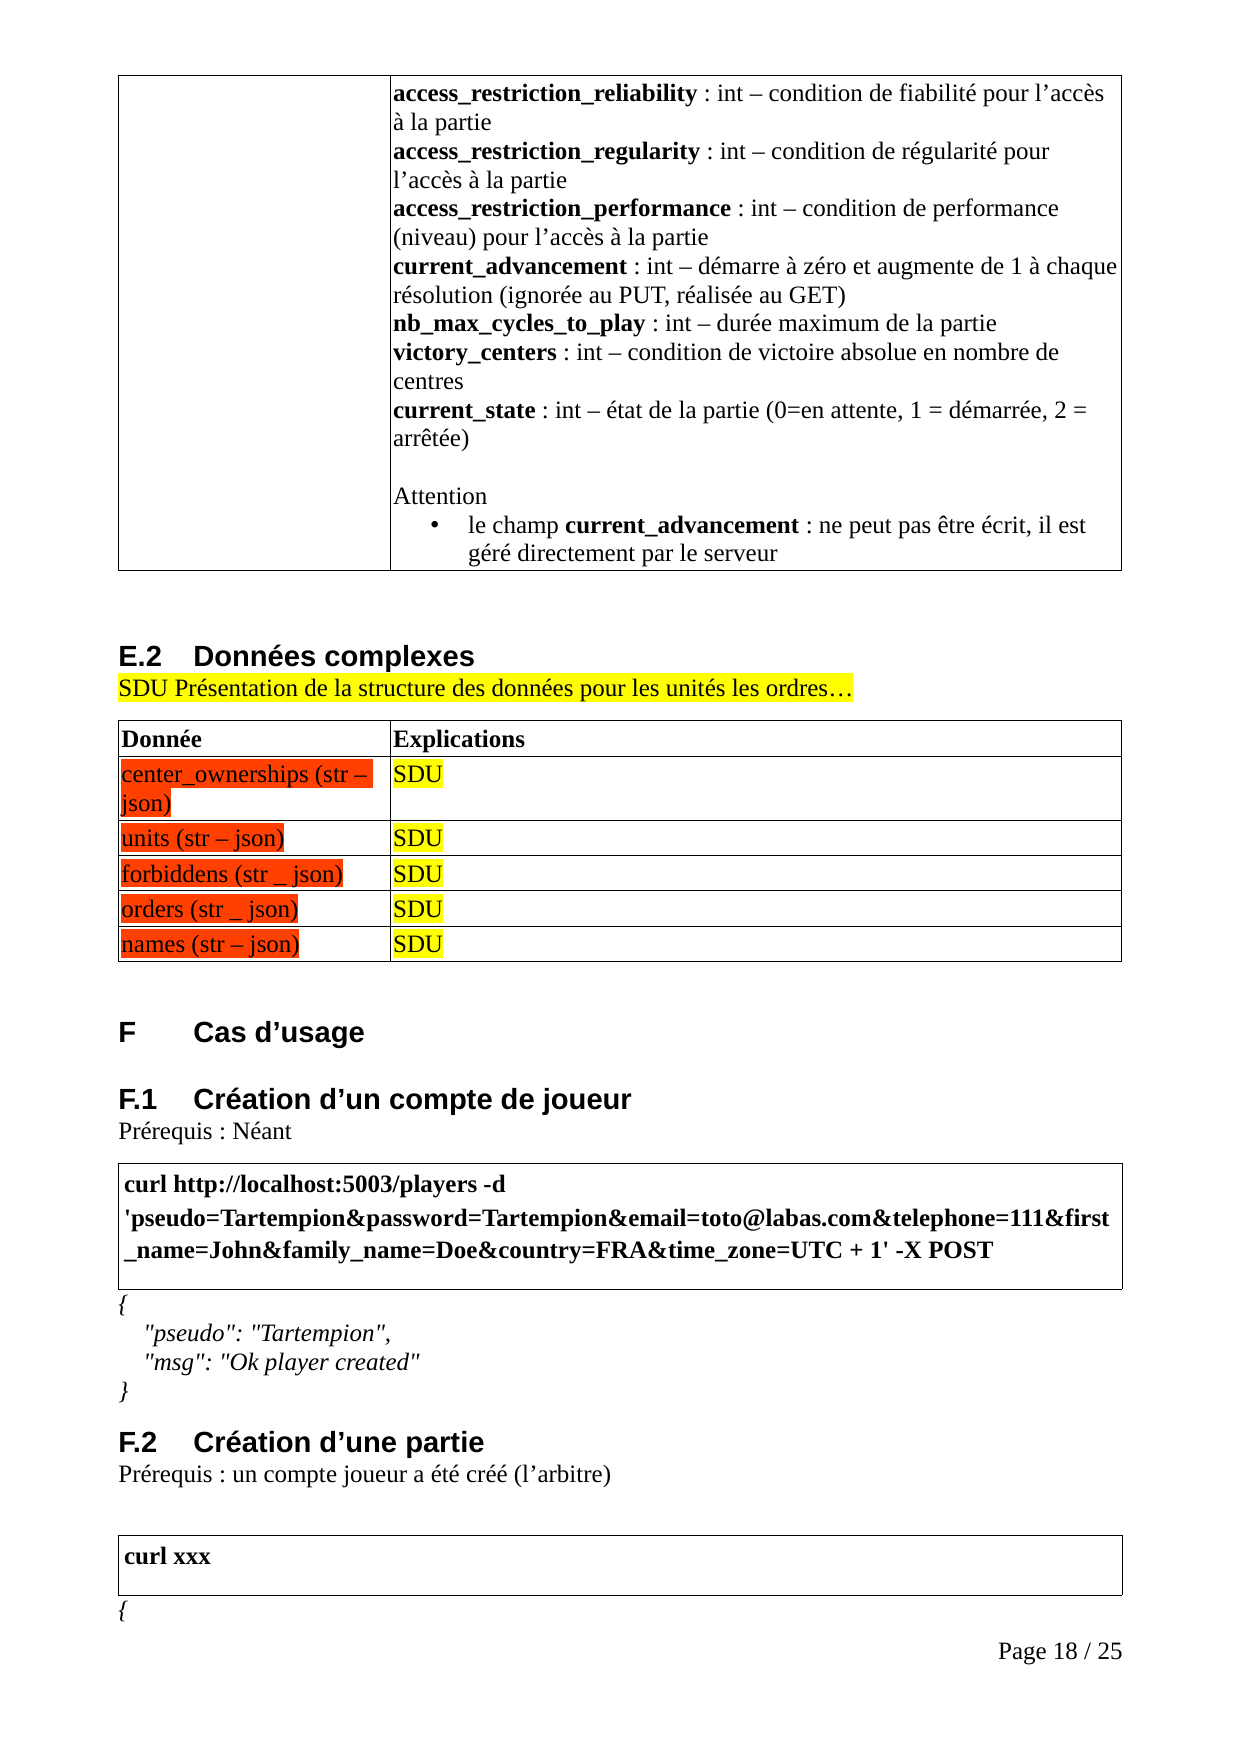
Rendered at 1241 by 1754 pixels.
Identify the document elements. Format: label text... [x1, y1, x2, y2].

table_cell units (str – json) [119, 821, 390, 855]
subtitle Données complexes [118, 639, 1122, 673]
table_cell forbiddens (str _ json) [119, 856, 390, 890]
text "pseudo": "Tartempion", [118, 1318, 1122, 1347]
table_header Explications [391, 721, 1121, 756]
table_cell orders (str _ json) [119, 891, 390, 926]
subtitle Création d’un compte de joueur [118, 1082, 1122, 1116]
table_cell access_restriction_reliability : int – condition de fiabilité pour l’accès à la partie access_restriction_regularity : int – condition de régularité pour l’accès à la partie access_restriction_performance : int – condition de performance (niveau) pour l’accès à la partie current_advancement : int – démarre à zéro et augmente de 1 à chaque résolution (ignorée au PUT, réalisée au GET) nb_max_cycles_to_play : int – durée maximum de la partie victory_centers : int – condition de victoire absolue en nombre de centres current_state : int – état de la partie (0=en attente, 1 = démarrée, 2 = arrêtée) Attention le champ current_advancement : ne peut pas être écrit, il est géré directement par le serveur [391, 76, 1121, 570]
text "msg": "Ok player created" [118, 1347, 1122, 1376]
text { [118, 1596, 1122, 1624]
text Prérequis : Néant [118, 1116, 1122, 1144]
text { [118, 1290, 1122, 1318]
table_cell names (str – json) [119, 927, 390, 961]
table_cell SDU [391, 891, 1121, 926]
table_cell SDU [391, 927, 1121, 961]
text Prérequis : un compte joueur a été créé (l’arbitre) [118, 1459, 1122, 1488]
table_cell [119, 76, 390, 570]
table_cell center_ownerships (str – json) [119, 757, 390, 820]
table_header curl http://localhost:5003/players -d 'pseudo=Tartempion&password=Tartempion&email=toto@labas.com&telephone=111&first_name=John&family_name=Doe&country=FRA&time_zone=UTC + 1' -X POST [119, 1164, 1122, 1289]
table_cell SDU [391, 856, 1121, 890]
table_header Donnée [119, 721, 390, 756]
table_header curl xxx [119, 1536, 1122, 1595]
subtitle Cas d’usage [118, 1015, 1122, 1049]
subtitle Création d’une partie [118, 1425, 1122, 1459]
text SDU Présentation de la structure des données pour les unités les ordres… [118, 673, 1122, 702]
text } [118, 1376, 1122, 1404]
table_cell SDU [391, 757, 1121, 820]
table_cell SDU [391, 821, 1121, 855]
